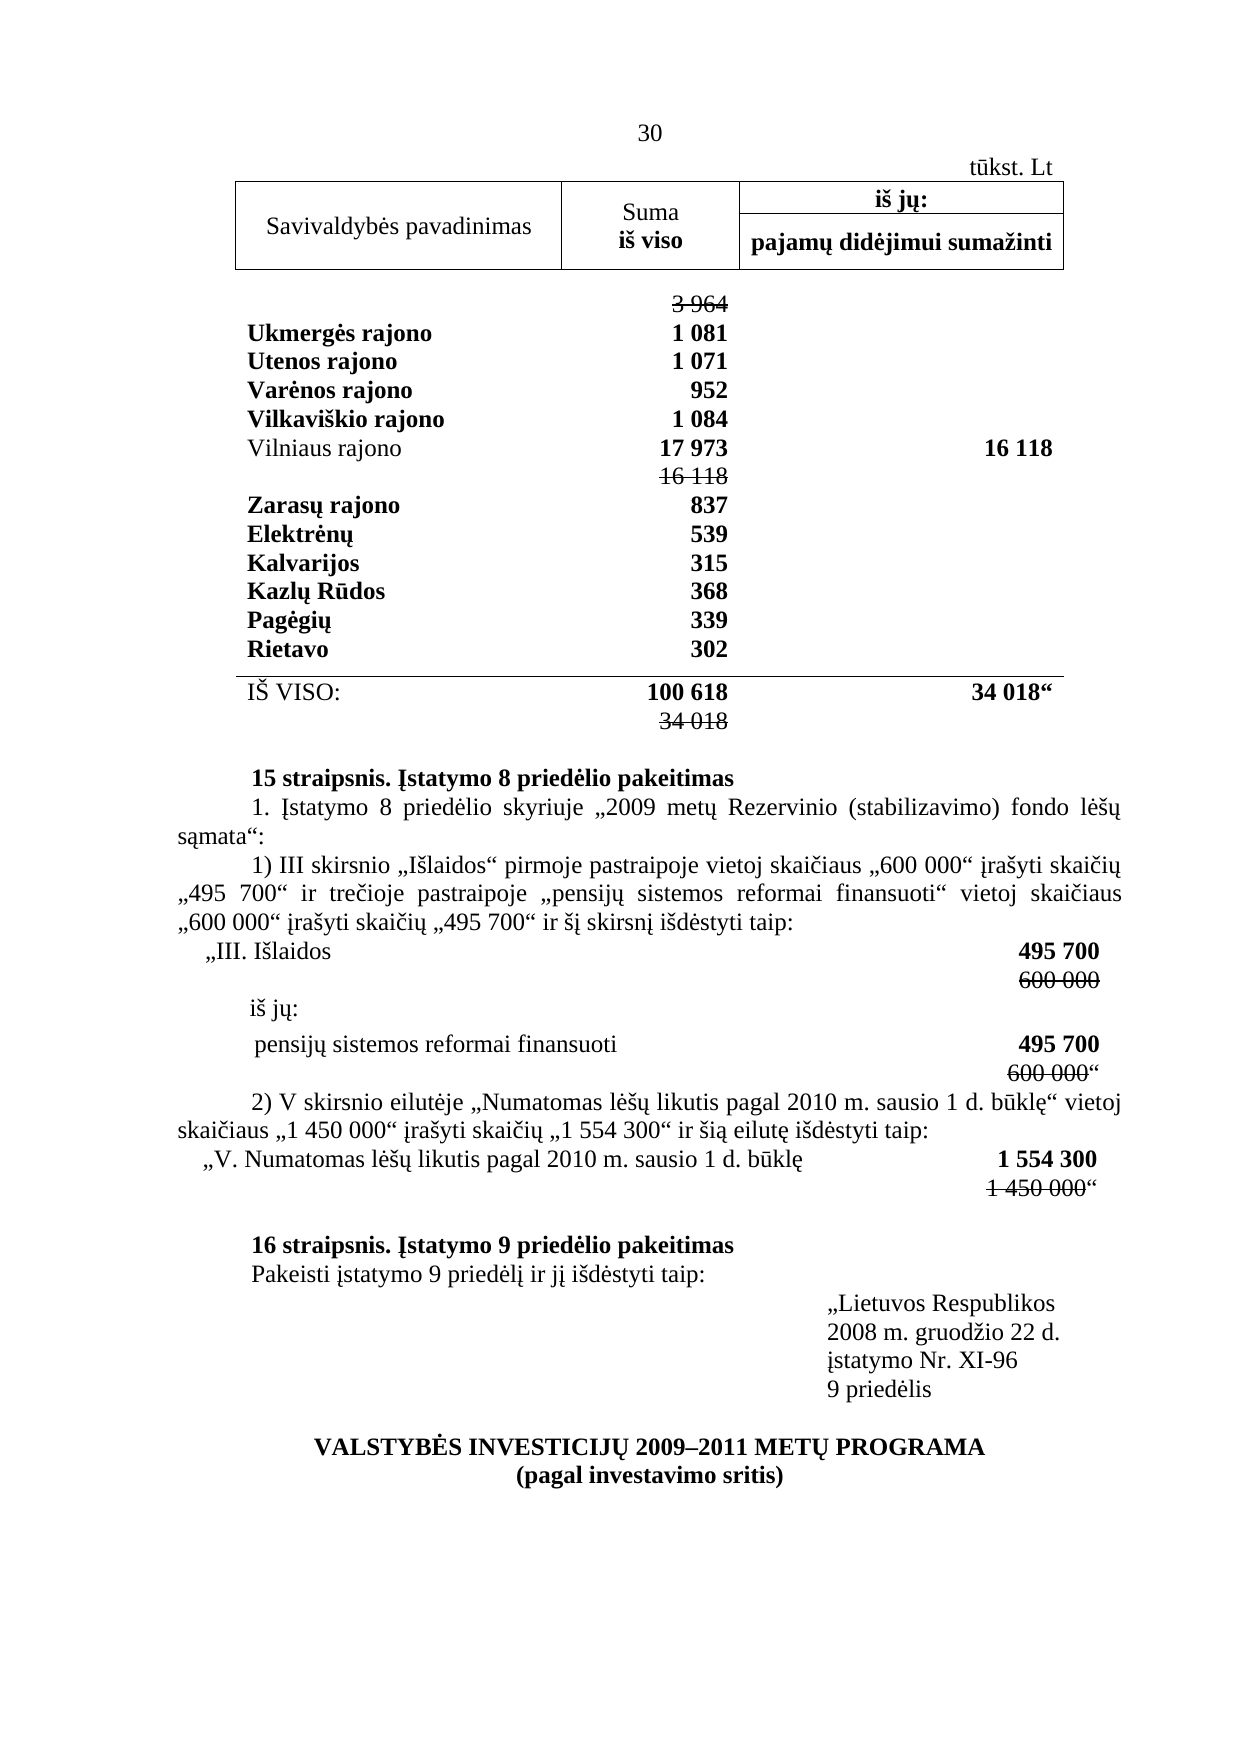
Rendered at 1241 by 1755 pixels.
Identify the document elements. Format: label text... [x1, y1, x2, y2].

table_cell [236, 289, 562, 318]
table_cell 1 084 [562, 404, 739, 433]
table_cell pensijų sistemos reformai finansuoti [194, 1029, 918, 1087]
text VALSTYBĖS INVESTICIJŲ 2009–2011 METŲ PROGRAMA [177, 1432, 1122, 1461]
table_header tūkst. Lt [739, 152, 1064, 181]
table_cell [739, 375, 1064, 404]
table_cell pajamų didėjimui sumažinti [740, 214, 1063, 269]
table_cell 837 [562, 490, 739, 519]
table_cell 1 081 [562, 318, 739, 346]
table_header „III. Išlaidos [194, 936, 918, 993]
table_cell [739, 576, 1064, 605]
table_cell 34 018“ [739, 677, 1064, 735]
table_cell Kazlų Rūdos [236, 576, 562, 605]
table_cell [739, 346, 1064, 375]
text 1) III skirsnio „Išlaidos“ pirmoje pastraipoje vietoj skaičiaus „600 000“ įrašyti skaičių „495 700“ ir trečioje pastraipoje „pensijų sistemos reformai finansuoti“ vietoj skaičiaus „600 000“ įrašyti skaičių „495 700“ ir šį skirsnį išdėstyti taip: [177, 850, 1122, 936]
table_cell 302 [562, 634, 739, 676]
table_header [236, 152, 562, 181]
text 16 straipsnis. Įstatymo 9 priedėlio pakeitimas [251, 1231, 1122, 1259]
table_cell [739, 519, 1064, 548]
table_cell Iš viso: [236, 677, 562, 735]
table_header [189, 936, 193, 993]
table_cell 16 118 [739, 433, 1064, 490]
table_cell 495 700 600 000“ [919, 1029, 1111, 1087]
text 1. Įstatymo 8 priedėlio skyriuje „2009 metų Rezervinio (stabilizavimo) fondo lėšų sąmata“: [177, 792, 1122, 850]
table_cell 3 964 [562, 289, 739, 318]
table_cell [739, 634, 1064, 676]
table_cell Utenos rajono [236, 346, 562, 375]
table_cell 1 071 [562, 346, 739, 375]
table_cell Suma iš viso [562, 182, 739, 269]
table_cell 368 [562, 576, 739, 605]
table_cell Vilkaviškio rajono [236, 404, 562, 433]
table_header 495 700 600 000 [919, 936, 1111, 993]
table_cell Zarasų rajono [236, 490, 562, 519]
table_cell [1099, 994, 1111, 1029]
table_cell [739, 404, 1064, 433]
table_cell Elektrėnų [236, 519, 562, 548]
table_header 1 554 300 1 450 000“ [916, 1144, 1108, 1202]
text (pagal investavimo sritis) [177, 1461, 1122, 1489]
table_cell Pagėgių [236, 605, 562, 634]
table_cell [739, 270, 1064, 289]
text 15 straipsnis. Įstatymo 8 priedėlio pakeitimas [251, 763, 1122, 792]
table_cell iš jų: [189, 994, 1099, 1029]
table_cell [739, 289, 1064, 318]
table_cell iš jų: [740, 182, 1063, 213]
table_cell Varėnos rajono [236, 375, 562, 404]
text 2008 m. gruodžio 22 d. [177, 1317, 1122, 1346]
table_cell [739, 490, 1064, 519]
text Pakeisti įstatymo 9 priedėlį ir jį išdėstyti taip: [177, 1259, 1122, 1288]
table_cell Vilniaus rajono [236, 433, 562, 490]
table_cell [236, 270, 562, 289]
table_header „V. Numatomas lėšų likutis pagal 2010 m. sausio 1 d. būklę [191, 1144, 916, 1202]
table_cell 952 [562, 375, 739, 404]
text 9 priedėlis [177, 1374, 1122, 1403]
text „Lietuvos Respublikos [177, 1288, 1122, 1317]
table_cell Rietavo [236, 634, 562, 676]
text 2) V skirsnio eilutėje „Numatomas lėšų likutis pagal 2010 m. sausio 1 d. būklę“ vietoj skaičiaus „1 450 000“ įrašyti skaičių „1 554 300“ ir šią eilutę išdėstyti taip: [177, 1087, 1122, 1144]
table_cell 339 [562, 605, 739, 634]
table_header [562, 152, 739, 181]
table_cell 539 [562, 519, 739, 548]
table_cell Kalvarijos [236, 548, 562, 576]
table_cell [739, 605, 1064, 634]
table_cell Ukmergės rajono [236, 318, 562, 346]
table_cell [562, 270, 739, 289]
table_cell [189, 1029, 193, 1087]
table_cell [739, 318, 1064, 346]
text įstatymo Nr. XI-96 [177, 1346, 1122, 1374]
table_cell 100 618 34 018 [562, 677, 739, 735]
table_cell 315 [562, 548, 739, 576]
table_cell [739, 548, 1064, 576]
table_cell Savivaldybės pavadinimas [236, 182, 561, 269]
table_cell 17 973 16 118 [562, 433, 739, 490]
